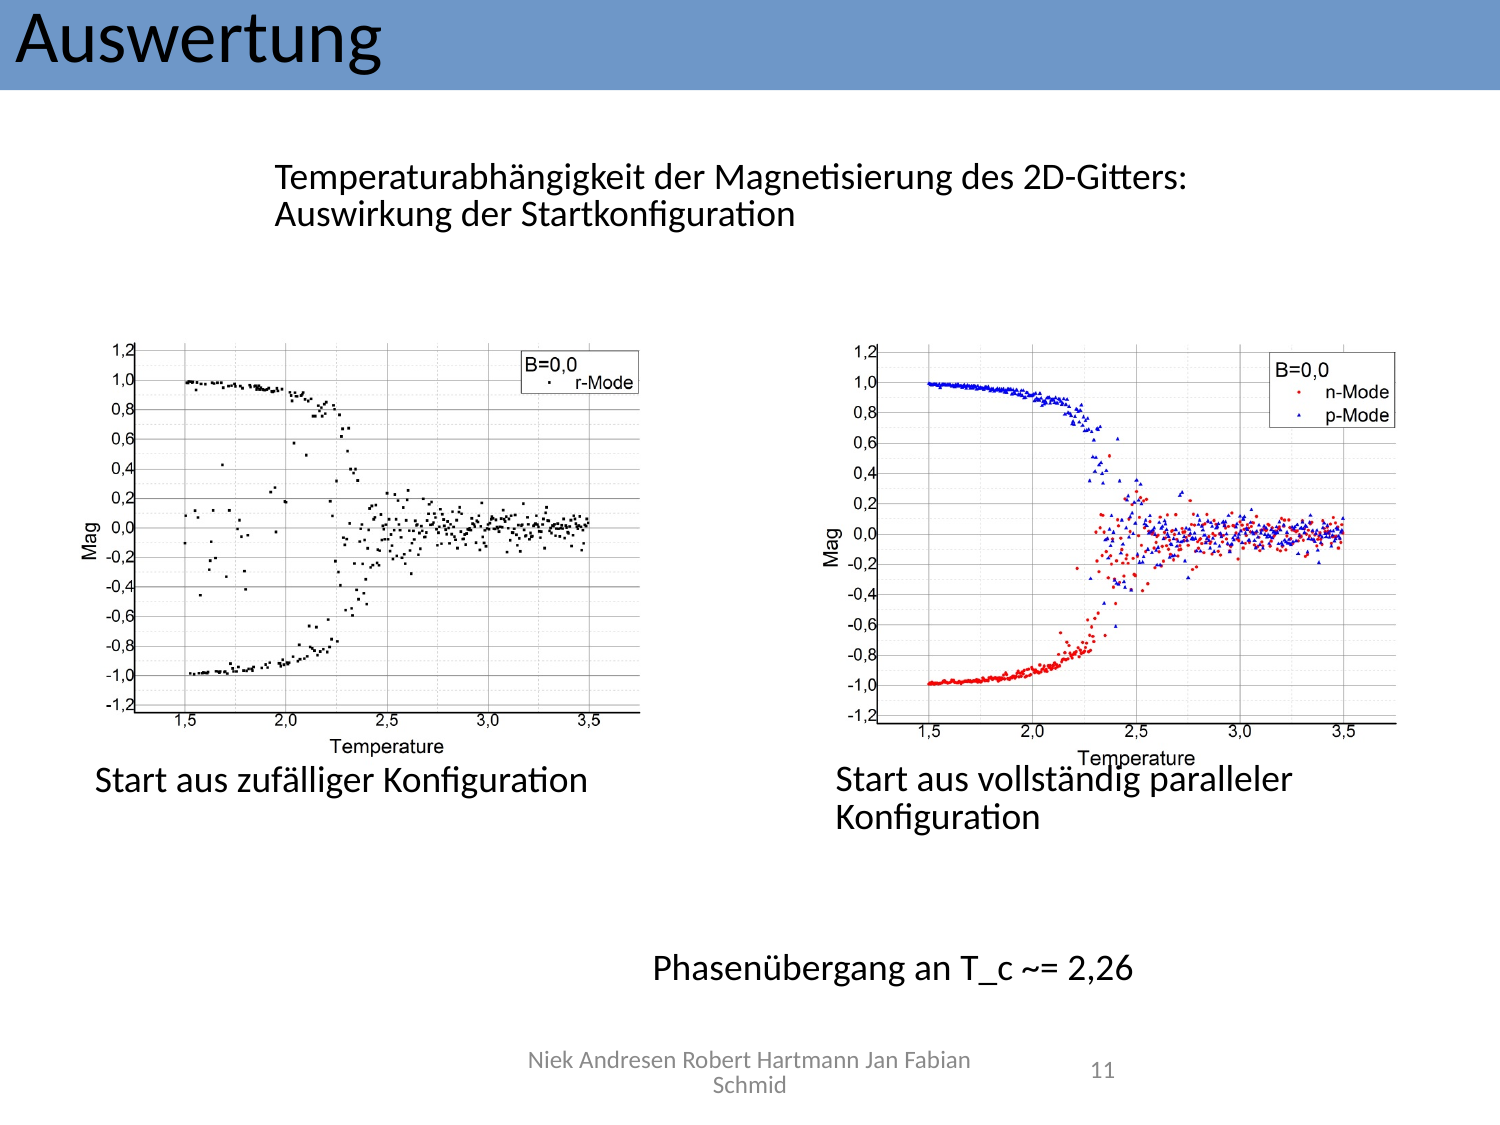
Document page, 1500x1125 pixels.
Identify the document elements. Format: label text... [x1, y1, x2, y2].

text_box Phasenübergang an T_c ~= 2,26 [637, 944, 1214, 1007]
text_box Start aus vollständig paralleler Konfiguration [820, 755, 1436, 821]
text_box Auswertung [0, 0, 1500, 91]
text_box Niek Andresen Robert Hartmann Jan Fabian Schmid [512, 1042, 988, 1103]
picture [2, 284, 1500, 811]
text_box Temperaturabhängigkeit der Magnetisierung des 2D-Gitters: Auswirkung der Startkonfiguration [259, 153, 1284, 261]
text_box Start aus zufälliger Konfiguration [80, 757, 695, 823]
text_box [1074, 1042, 1426, 1103]
